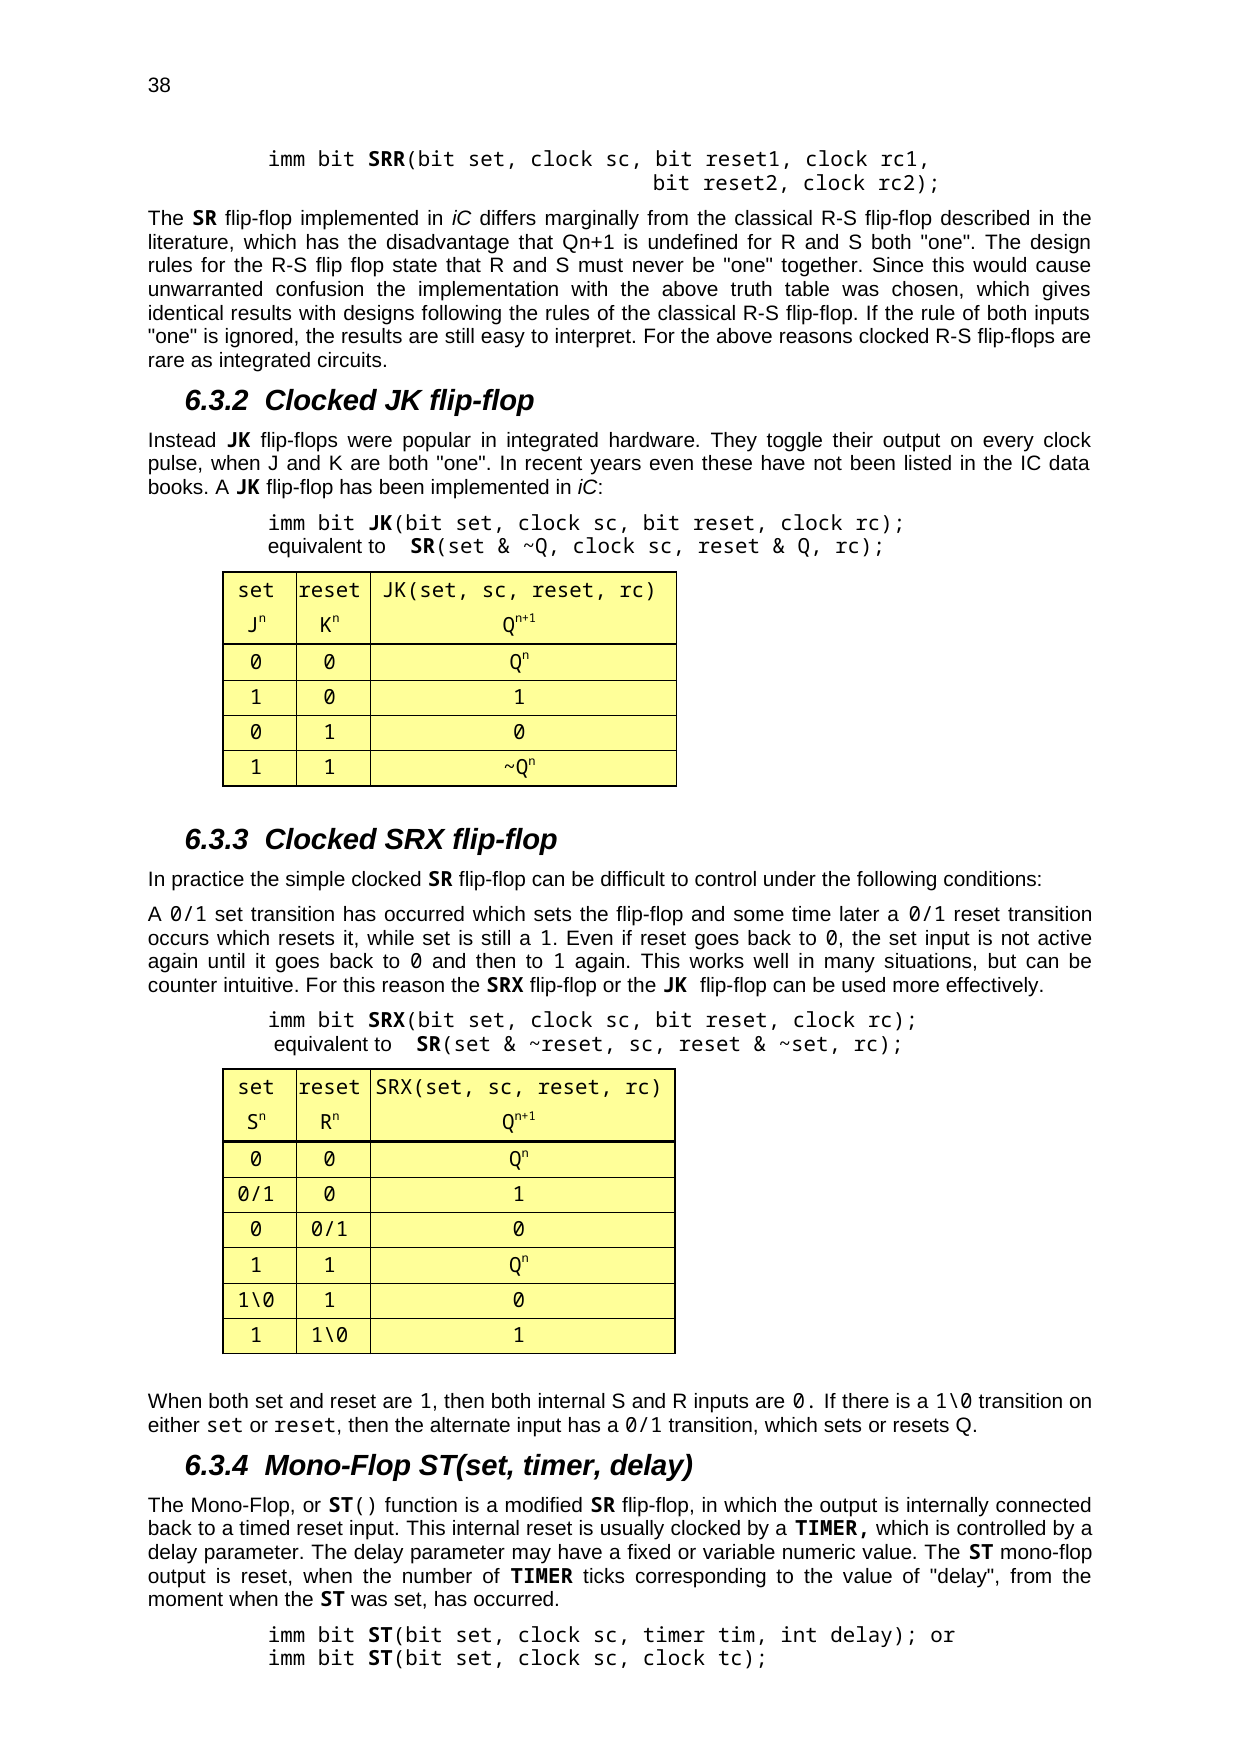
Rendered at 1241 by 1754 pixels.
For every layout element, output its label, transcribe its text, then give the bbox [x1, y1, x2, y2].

text imm bit SRX(bit set, clock sc, bit reset, clock rc); equivalent to SR(set & ~reset, sc, reset & ~set, rc); [268, 1009, 1092, 1056]
text The SR flip-flop implemented in iC differs marginally from the classical R-S flip-flop described in the literature, which has the disadvantage that Qn+1 is undefined for R and S both "one". The design rules for the R-S flip flop state that R and S must never be "one" together. Since this would cause unwarranted confusion the implementation with the above truth table was chosen, which gives identical results with designs following the rules of the classical R-S flip-flop. If the rule of both inputs "one" is ignored, the results are still easy to interpret. For the above reasons clocked R-S flip-flops are rare as integrated circuits. [148, 207, 1092, 372]
table_cell 0 [371, 1284, 674, 1318]
table_header reset [297, 573, 370, 608]
table_cell Qn [371, 1248, 674, 1283]
text imm bit JK(bit set, clock sc, bit reset, clock rc); equivalent to SR(set & ~Q, clock sc, reset & Q, rc); [268, 511, 1092, 558]
table_cell Qn [371, 645, 676, 680]
table_cell Sn [224, 1105, 296, 1140]
table_cell 0/1 [297, 1213, 370, 1247]
table_cell 0 [297, 645, 370, 680]
text Instead JK flip-flops were popular in integrated hardware. They toggle their output on every clock pulse, when J and K are both "one". In recent years even these have not been listed in the IC data books. A JK flip-flop has been implemented in iC: [148, 428, 1092, 499]
table_cell 1 [371, 1319, 674, 1353]
table_cell 0 [297, 681, 370, 715]
subtitle Clocked JK flip-flop [184, 384, 1092, 417]
table_cell 1 [224, 751, 296, 785]
text When both set and reset are 1, then both internal S and R inputs are 0. If there is a 1\0 transition on either set or reset, then the alternate input has a 0/1 transition, which sets or resets Q. [148, 1390, 1092, 1437]
table_cell Rn [297, 1105, 370, 1140]
table_cell 1 [371, 1178, 674, 1212]
subtitle Mono-Flop ST(set, timer, delay) [184, 1449, 1092, 1482]
table_header reset [297, 1070, 370, 1105]
table_cell 0 [224, 645, 296, 680]
table_cell 0 [371, 716, 676, 750]
table_cell 1 [297, 1284, 370, 1318]
table_cell 1\0 [224, 1284, 296, 1318]
table_cell 1 [297, 716, 370, 750]
table_cell Qn+1 [371, 608, 676, 643]
table_header set [224, 1070, 296, 1105]
table_cell 0 [224, 716, 296, 750]
text In practice the simple clocked SR flip-flop can be difficult to control under the following conditions: [148, 867, 1092, 891]
table_header SRX(set, sc, reset, rc) [371, 1070, 674, 1105]
table_cell 0 [297, 1178, 370, 1212]
table_cell 1 [224, 1319, 296, 1353]
table_header set [224, 573, 296, 608]
text imm bit ST(bit set, clock sc, timer tim, int delay); or imm bit ST(bit set, clock sc, clock tc); [268, 1623, 1092, 1671]
table_cell 1 [224, 1248, 296, 1283]
table_cell 1 [297, 1248, 370, 1283]
table_cell Qn [371, 1143, 674, 1177]
table_cell 0 [224, 1213, 296, 1247]
table_cell 0/1 [224, 1178, 296, 1212]
table_cell 1 [371, 681, 676, 715]
table_cell 0 [371, 1213, 674, 1247]
table_cell 0 [224, 1143, 296, 1177]
text A 0/1 set transition has occurred which sets the flip-flop and some time later a 0/1 reset transition occurs which resets it, while set is still a 1. Even if reset goes back to 0, the set input is not active again until it goes back to 0 and then to 1 again. This works well in many situations, but can be counter intuitive. For this reason the SRX flip-flop or the JK flip-flop can be used more effectively. [148, 903, 1092, 997]
table_cell 0 [297, 1143, 370, 1177]
text imm bit SRR(bit set, clock sc, bit reset1, clock rc1, bit reset2, clock rc2); [268, 148, 1092, 195]
table_cell 1 [297, 751, 370, 785]
table_cell 1 [224, 681, 296, 715]
text The Mono-Flop, or ST() function is a modified SR flip-flop, in which the output is internally connected back to a timed reset input. This internal reset is usually clocked by a TIMER, which is controlled by a delay parameter. The delay parameter may have a fixed or variable numeric value. The ST mono-flop output is reset, when the number of TIMER ticks corresponding to the value of "delay", from the moment when the ST was set, has occurred. [148, 1493, 1092, 1612]
table_cell 1\0 [297, 1319, 370, 1353]
subtitle Clocked SRX flip-flop [184, 823, 1092, 856]
table_cell Jn [224, 608, 296, 643]
table_header JK(set, sc, reset, rc) [371, 573, 676, 608]
table_cell ~Qn [371, 751, 676, 785]
table_cell Kn [297, 608, 370, 643]
table_cell Qn+1 [371, 1105, 674, 1140]
